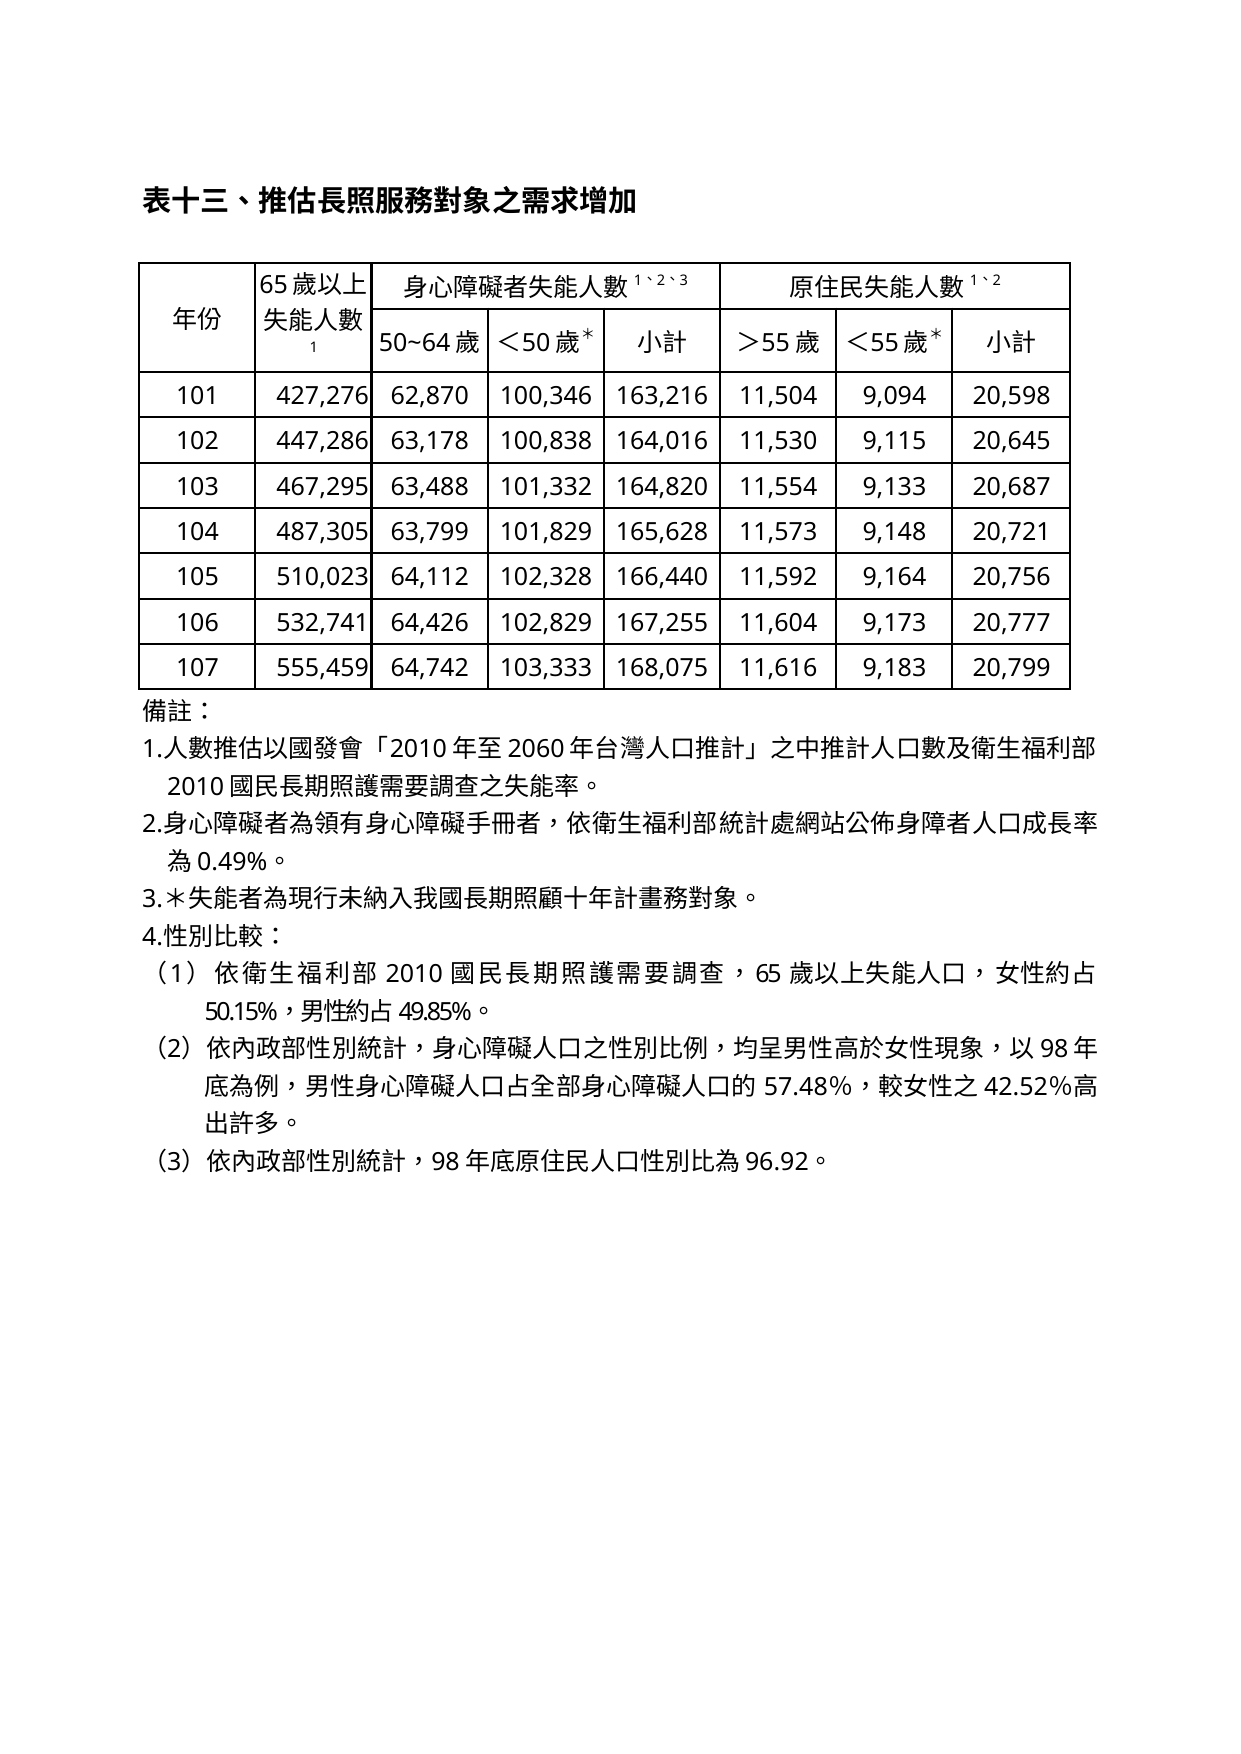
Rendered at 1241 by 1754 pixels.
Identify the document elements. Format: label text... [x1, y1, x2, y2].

text 備註： [142, 690, 1098, 728]
table_cell ＜50歲＊ [489, 310, 603, 371]
table_cell 532,741 [256, 600, 370, 643]
table_cell 104 [140, 509, 254, 552]
table_cell 20,777 [953, 600, 1069, 643]
table_cell 50~64歲 [373, 310, 487, 371]
table_cell 20,799 [953, 645, 1069, 688]
table_cell 20,756 [953, 554, 1069, 597]
table_cell 555,459 [256, 645, 370, 688]
table_cell 11,616 [721, 645, 835, 688]
table_cell 64,426 [373, 600, 487, 643]
table_cell 63,799 [373, 509, 487, 552]
table_cell 64,112 [373, 554, 487, 597]
table_cell 11,504 [721, 373, 835, 416]
table_cell 100,346 [489, 373, 603, 416]
table_cell 11,573 [721, 509, 835, 552]
table_cell 467,295 [256, 464, 370, 507]
text 3.＊失能者為現行未納入我國長期照顧十年計畫務對象。 [142, 878, 1098, 915]
table_cell 447,286 [256, 418, 370, 462]
table_cell 164,016 [605, 418, 719, 462]
table_cell 11,530 [721, 418, 835, 462]
table_cell 小計 [605, 310, 719, 371]
table_cell 63,178 [373, 418, 487, 462]
text 2.身心障礙者為領有身心障礙手冊者，依衛生福利部統計處網站公佈身障者人口成長率為0.49%。 [142, 803, 1098, 878]
table_cell 20,645 [953, 418, 1069, 462]
table_header 身心障礙者失能人數1、2、3 [373, 264, 719, 308]
table_cell 62,870 [373, 373, 487, 416]
table_cell 105 [140, 554, 254, 597]
table_cell 164,820 [605, 464, 719, 507]
text （1）依衛生福利部2010國民長期照護需要調查，65歲以上失能人口，女性約占50.15%，男性約占49.85%。 [142, 953, 1098, 1028]
table_cell 103,333 [489, 645, 603, 688]
table_cell 106 [140, 600, 254, 643]
table_cell 20,687 [953, 464, 1069, 507]
table_cell 100,838 [489, 418, 603, 462]
table_cell 9,133 [837, 464, 951, 507]
subtitle 表十三、推估長照服務對象之需求增加 [142, 178, 1098, 220]
table_cell 427,276 [256, 373, 370, 416]
table_cell 9,183 [837, 645, 951, 688]
table_cell 11,592 [721, 554, 835, 597]
text 1.人數推估以國發會「2010年至2060年台灣人口推計」之中推計人口數及衛生福利部2010國民長期照護需要調查之失能率。 [142, 728, 1098, 803]
table_cell 9,115 [837, 418, 951, 462]
table_header 年份 [140, 264, 254, 371]
table_cell ＞55歲 [721, 310, 835, 371]
table_cell 167,255 [605, 600, 719, 643]
table_cell 103 [140, 464, 254, 507]
table_cell 101,829 [489, 509, 603, 552]
table_cell 20,721 [953, 509, 1069, 552]
table_cell 510,023 [256, 554, 370, 597]
table_cell 102,328 [489, 554, 603, 597]
table_cell 163,216 [605, 373, 719, 416]
table_cell 101,332 [489, 464, 603, 507]
table_cell 11,554 [721, 464, 835, 507]
table_cell 487,305 [256, 509, 370, 552]
table_cell 168,075 [605, 645, 719, 688]
table_cell 63,488 [373, 464, 487, 507]
table_cell 165,628 [605, 509, 719, 552]
table_header 原住民失能人數1、2 [721, 264, 1069, 308]
table_cell 小計 [953, 310, 1069, 371]
text （3）依內政部性別統計，98年底原住民人口性別比為96.92。 [142, 1140, 1098, 1178]
table_cell 9,148 [837, 509, 951, 552]
table_cell 11,604 [721, 600, 835, 643]
text 4.性別比較： [142, 915, 1098, 953]
table_cell 166,440 [605, 554, 719, 597]
table_cell 107 [140, 645, 254, 688]
table_cell ＜55歲＊ [837, 310, 951, 371]
table_cell 9,173 [837, 600, 951, 643]
table_cell 9,094 [837, 373, 951, 416]
table_cell 64,742 [373, 645, 487, 688]
table_cell 102 [140, 418, 254, 462]
table_cell 101 [140, 373, 254, 416]
table_cell 102,829 [489, 600, 603, 643]
table_cell 20,598 [953, 373, 1069, 416]
table_header 65歲以上失能人數1 [256, 264, 370, 371]
table_cell 9,164 [837, 554, 951, 597]
text （2）依內政部性別統計，身心障礙人口之性別比例，均呈男性高於女性現象，以98年底為例，男性身心障礙人口占全部身心障礙人口的57.48％，較女性之42.52％高出許多。 [142, 1028, 1098, 1140]
